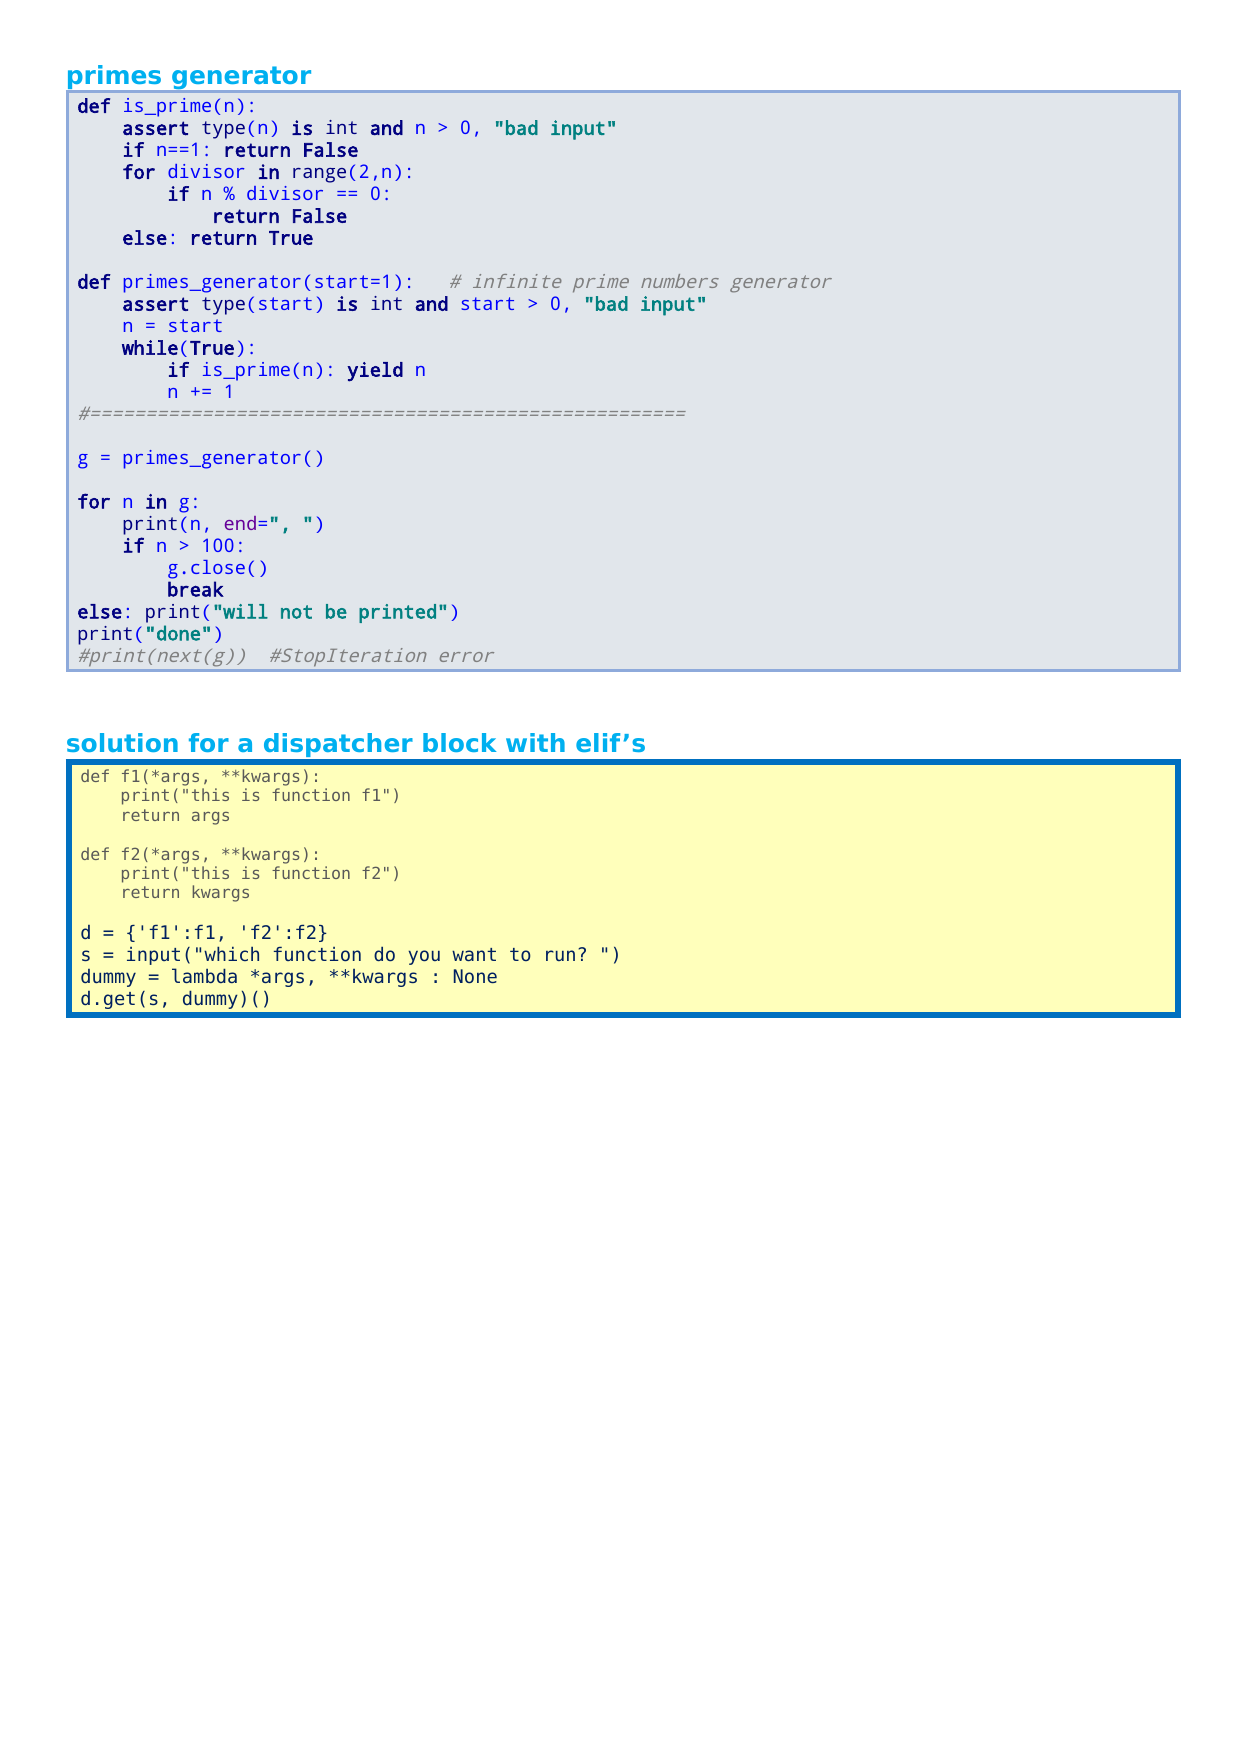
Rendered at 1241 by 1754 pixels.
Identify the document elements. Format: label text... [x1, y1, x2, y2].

text return kwargs [72, 875, 1175, 894]
text def f1(*args, **kwargs): [72, 765, 1175, 778]
title primes generator [66, 61, 1181, 90]
text dummy = lambda *args, **kwargs : None [72, 957, 1175, 979]
text d = {'f1':f1, 'f2':f2} [72, 914, 1175, 936]
text return args [72, 797, 1175, 817]
text print("this is function f1") [72, 778, 1175, 797]
title solution for a dispatcher block with elif’s [66, 729, 1181, 759]
text def f2(*args, **kwargs): [72, 836, 1175, 856]
text s = input("which function do you want to run? ") [72, 936, 1175, 957]
text d.get(s, dummy)() [72, 979, 1175, 1012]
text def is_prime(n): assert type(n) is int and n > 0, "bad input" if n==1: return False for divisor in range(2,n): if n % divisor == 0: return False else: return True def primes_generator(start=1): # infinite prime numbers generator assert type(start) is int and start > 0, "bad input" n = start while(True): if is_prime(n): yield n n += 1 #===================================================== g = primes_generator() for n in g: print(n, end=", ") if n > 100: g.close() break else: print("will not be printed") print("done") #print(next(g)) #StopIteration error [69, 93, 1178, 669]
text print("this is function f2") [72, 856, 1175, 875]
